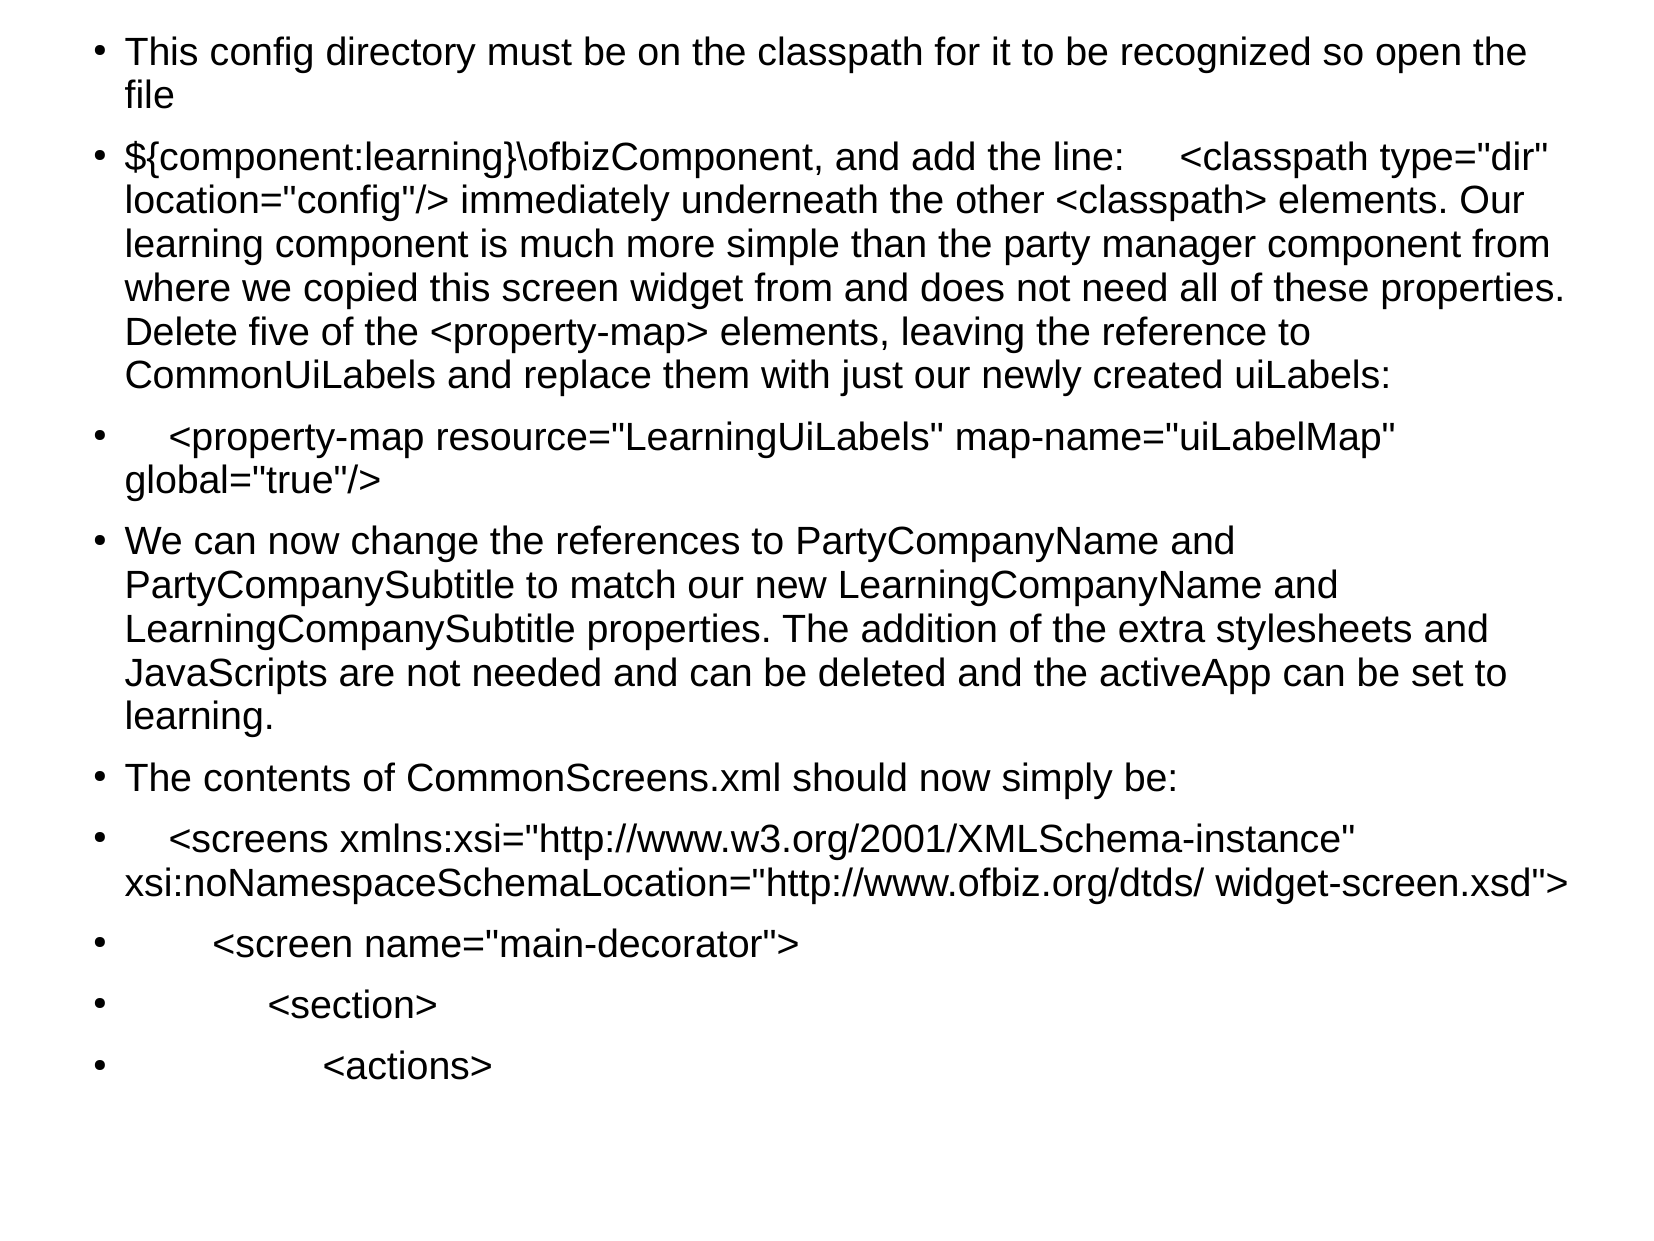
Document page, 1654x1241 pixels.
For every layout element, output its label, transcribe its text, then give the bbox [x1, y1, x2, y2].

list This config directory must be on the classpath for it to be recognized so open the file ${component:learning}\ofbizComponent, and add the line: <classpath type="dir" location="config"/> immediately underneath the other <classpath> elements. Our learning component is much more simple than the party manager component from where we copied this screen widget from and does not need all of these properties. Delete five of the <property-map> elements, leaving the reference to CommonUiLabels and replace them with just our newly created uiLabels: <property-map resource="LearningUiLabels" map-name="uiLabelMap" global="true"/> We can now change the references to PartyCompanyName and PartyCompanySubtitle to match our new LearningCompanyName and LearningCompanySubtitle properties. The addition of the extra stylesheets and JavaScripts are not needed and can be deleted and the activeApp can be set to learning. The contents of CommonScreens.xml should now simply be: <screens xmlns:xsi="http://www.w3.org/2001/XMLSchema-instance" xsi:noNamespaceSchemaLocation="http://www.ofbiz.org/dtds/ widget-screen.xsd"> <screen name="main-decorator"> <section> <actions> [82, 29, 1571, 1109]
